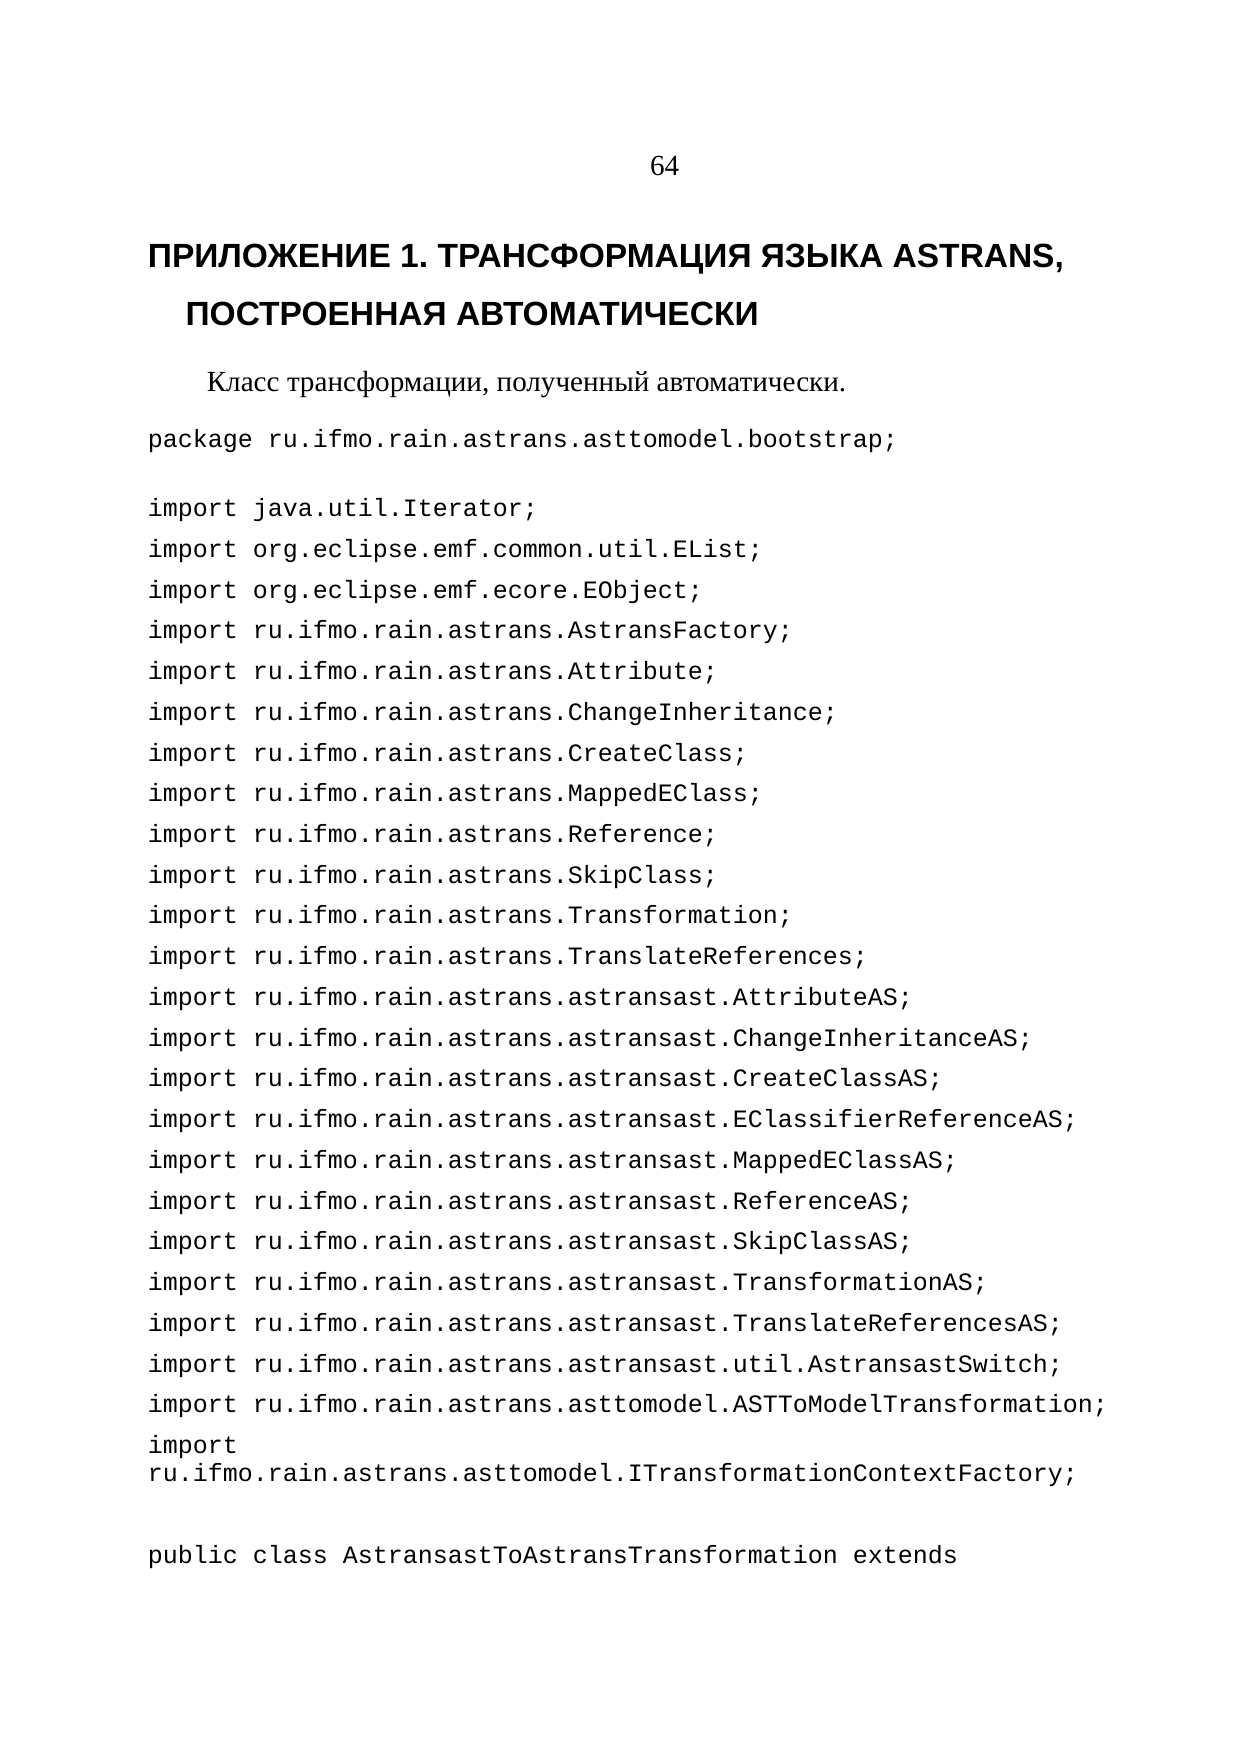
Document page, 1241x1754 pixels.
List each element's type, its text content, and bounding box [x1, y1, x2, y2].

text import ru.ifmo.rain.astrans.astransast.EClassifierReferenceAS; [148, 1107, 1181, 1135]
list Трансформация языка ASTrans, Построенная автоматически [148, 236, 1181, 332]
text import ru.ifmo.rain.astrans.MappedEClass; [148, 781, 1181, 809]
text import ru.ifmo.rain.astrans.AstransFactory; [148, 618, 1181, 646]
text public class AstransastToAstransTransformation extends [148, 1542, 1181, 1571]
text import ru.ifmo.rain.astrans.astransast.AttributeAS; [148, 984, 1181, 1013]
text import org.eclipse.emf.ecore.EObject; [148, 577, 1181, 606]
text import ru.ifmo.rain.astrans.TranslateReferences; [148, 944, 1181, 972]
text import org.eclipse.emf.common.util.EList; [148, 537, 1181, 565]
text import ru.ifmo.rain.astrans.astransast.util.AstransastSwitch; [148, 1351, 1181, 1379]
text Класс трансформации, полученный автоматически. [148, 364, 1181, 397]
text import ru.ifmo.rain.astrans.astransast.TranslateReferencesAS; [148, 1310, 1181, 1339]
text import ru.ifmo.rain.astrans.SkipClass; [148, 862, 1181, 891]
text import ru.ifmo.rain.astrans.ChangeInheritance; [148, 699, 1181, 728]
text import java.util.Iterator; [148, 496, 1181, 524]
text import ru.ifmo.rain.astrans.Transformation; [148, 903, 1181, 931]
text import ru.ifmo.rain.astrans.asttomodel.ITransformationContextFactory; [148, 1433, 1181, 1489]
text import ru.ifmo.rain.astrans.astransast.ReferenceAS; [148, 1188, 1181, 1217]
text package ru.ifmo.rain.astrans.asttomodel.bootstrap; [148, 427, 1181, 483]
text import ru.ifmo.rain.astrans.astransast.ChangeInheritanceAS; [148, 1025, 1181, 1054]
text import ru.ifmo.rain.astrans.astransast.TransformationAS; [148, 1270, 1181, 1298]
text import ru.ifmo.rain.astrans.astransast.CreateClassAS; [148, 1066, 1181, 1094]
text import ru.ifmo.rain.astrans.astransast.SkipClassAS; [148, 1229, 1181, 1257]
text import ru.ifmo.rain.astrans.asttomodel.ASTToModelTransformation; [148, 1392, 1181, 1420]
text import ru.ifmo.rain.astrans.Reference; [148, 822, 1181, 850]
text import ru.ifmo.rain.astrans.Attribute; [148, 659, 1181, 687]
text import ru.ifmo.rain.astrans.astransast.MappedEClassAS; [148, 1147, 1181, 1176]
text import ru.ifmo.rain.astrans.CreateClass; [148, 740, 1181, 768]
